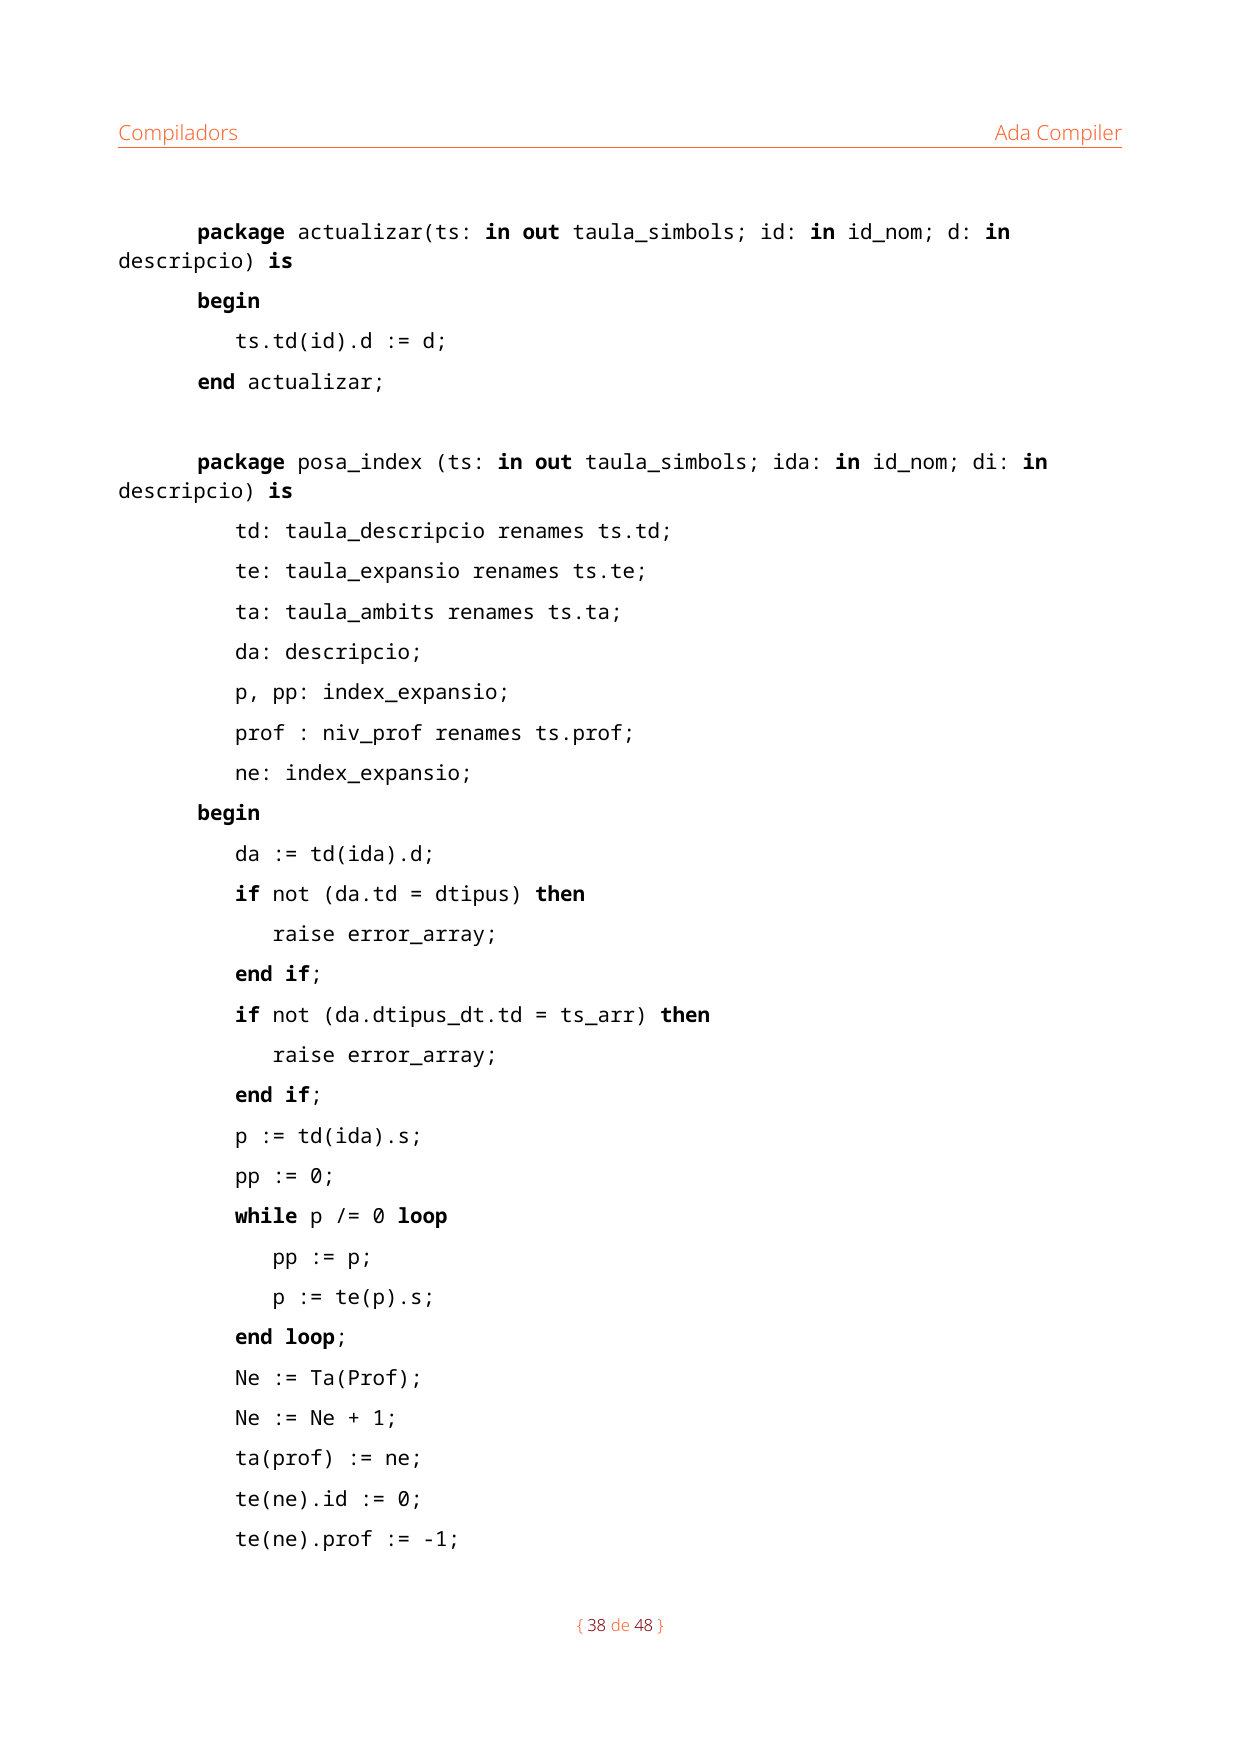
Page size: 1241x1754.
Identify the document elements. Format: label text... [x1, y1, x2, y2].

text begin [118, 286, 1122, 314]
text pp := 0; [118, 1161, 1122, 1189]
text td: taula_descripcio renames ts.td; [118, 516, 1122, 544]
text ts.td(id).d := d; [118, 326, 1122, 355]
text te: taula_expansio renames ts.te; [118, 556, 1122, 585]
text begin [118, 798, 1122, 827]
text ne: index_expansio; [118, 758, 1122, 786]
text end actualizar; [118, 367, 1122, 395]
text Ne := Ta(Prof); [118, 1363, 1122, 1391]
text package posa_index (ts: in out taula_simbols; ida: in id_nom; di: in descripcio) is [118, 447, 1122, 504]
text p := te(p).s; [118, 1282, 1122, 1311]
text pp := p; [118, 1242, 1122, 1270]
text ta: taula_ambits renames ts.ta; [118, 597, 1122, 625]
text te(ne).id := 0; [118, 1484, 1122, 1512]
text end if; [118, 959, 1122, 988]
text da: descripcio; [118, 637, 1122, 666]
text p := td(ida).s; [118, 1121, 1122, 1149]
text if not (da.dtipus_dt.td = ts_arr) then [118, 1000, 1122, 1028]
text Ne := Ne + 1; [118, 1403, 1122, 1431]
text if not (da.td = dtipus) then [118, 879, 1122, 907]
text raise error_array; [118, 1040, 1122, 1069]
text while p /= 0 loop [118, 1201, 1122, 1230]
text te(ne).prof := -1; [118, 1524, 1122, 1552]
text package actualizar(ts: in out taula_simbols; id: in id_nom; d: in descripcio) is [118, 217, 1122, 274]
text prof : niv_prof renames ts.prof; [118, 718, 1122, 746]
text end if; [118, 1081, 1122, 1109]
text end loop; [118, 1322, 1122, 1351]
text da := td(ida).d; [118, 839, 1122, 867]
text ta(prof) := ne; [118, 1443, 1122, 1472]
text raise error_array; [118, 919, 1122, 948]
text p, pp: index_expansio; [118, 677, 1122, 706]
